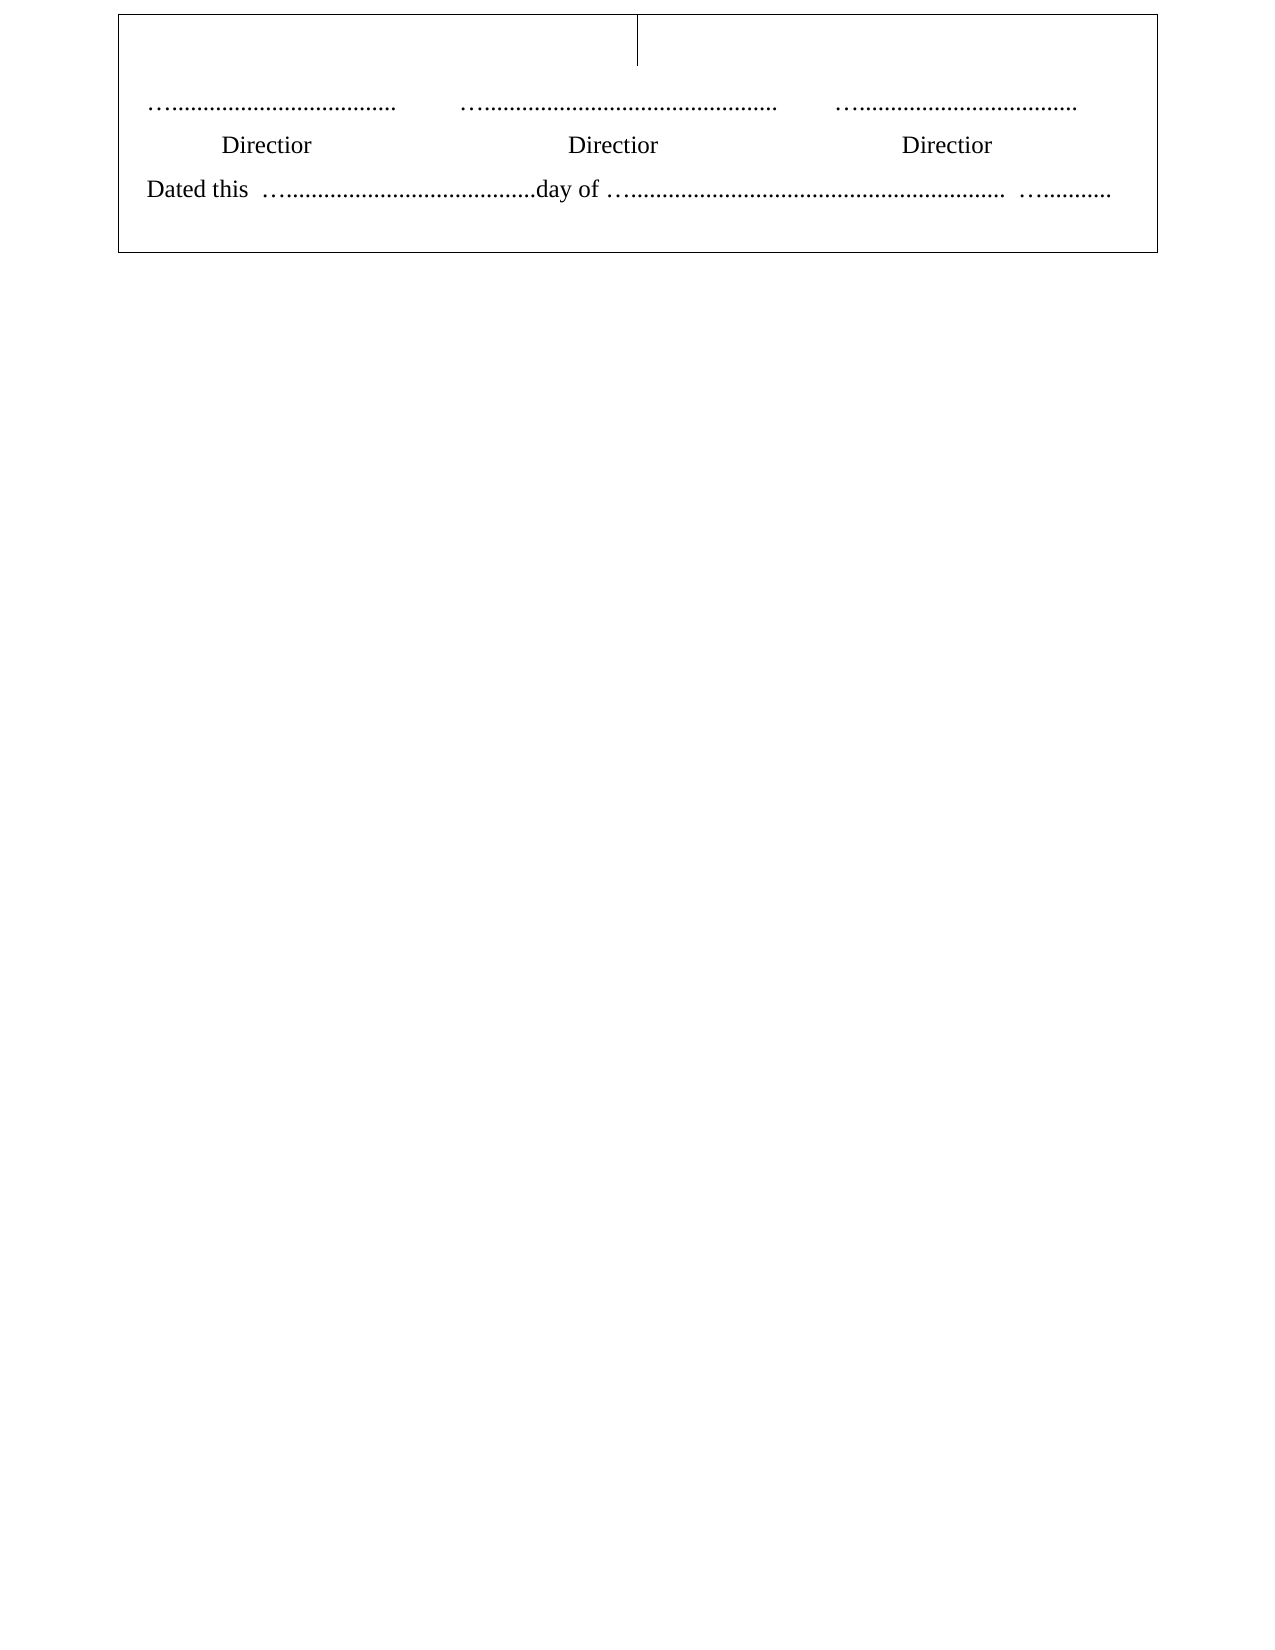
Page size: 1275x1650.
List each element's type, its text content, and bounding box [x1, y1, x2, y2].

table_cell ….................................... …............................................... …................................... Directior Directior Directior Dated this …........................................day of …............................................................ …........... [119, 66, 1157, 252]
table_header [638, 15, 1157, 66]
